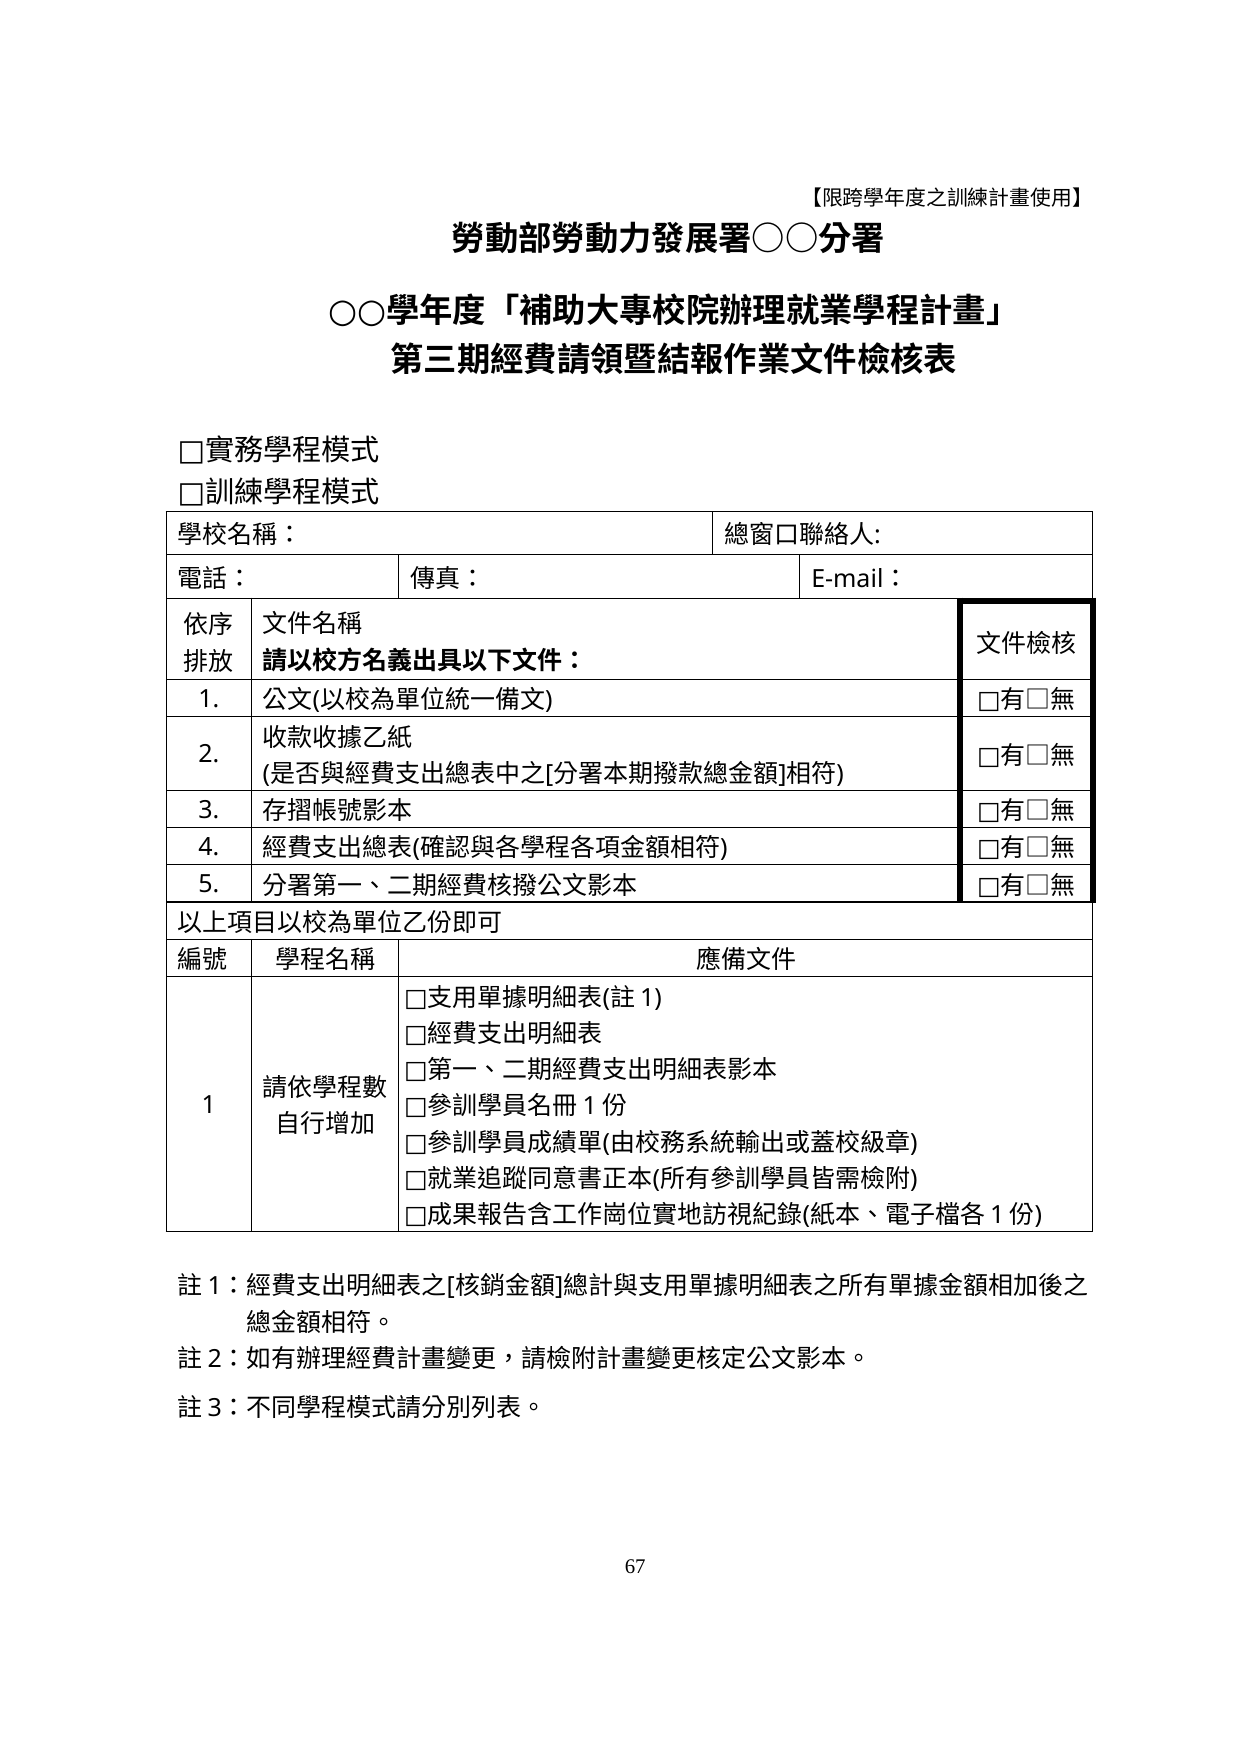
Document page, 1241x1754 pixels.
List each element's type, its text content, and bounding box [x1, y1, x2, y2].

table_header 學校名稱： [167, 512, 712, 554]
table_cell □支用單據明細表(註1) □經費支出明細表 □第一、二期經費支出明細表影本 □參訓學員名冊1份 □參訓學員成績單(由校務系統輸出或蓋校級章) □就業追蹤同意書正本(所有參訓學員皆需檢附) □成果報告含工作崗位實地訪視紀錄(紙本、電子檔各1份) [399, 977, 1092, 1231]
table_cell 3. [167, 791, 251, 827]
table_cell 5. [167, 865, 251, 901]
table_cell 依序排放 [167, 599, 251, 679]
table_cell 電話： [167, 555, 398, 598]
table_cell 1. [167, 680, 251, 716]
text 註2：如有辦理經費計畫變更，請檢附計畫變更核定公文影本。 [177, 1338, 1092, 1374]
text 【限跨學年度之訓練計畫使用】 [177, 182, 1092, 212]
table_header 總窗口聯絡人: [713, 512, 1092, 554]
table_cell 傳真： [399, 555, 799, 598]
table_cell □有□無 [963, 828, 1090, 864]
table_cell 收款收據乙紙 (是否與經費支出總表中之[分署本期撥款總金額]相符) [252, 717, 957, 789]
table_cell 分署第一、二期經費核撥公文影本 [252, 865, 957, 901]
table_cell 存摺帳號影本 [252, 791, 957, 827]
table_cell 4. [167, 828, 251, 864]
table_cell □有□無 [963, 717, 1090, 789]
table_cell 2. [167, 717, 251, 789]
text 勞動部勞動力發展署○○分署 [127, 212, 1166, 260]
table_cell 文件名稱 請以校方名義出具以下文件： [252, 599, 957, 679]
text 第三期經費請領暨結報作業文件檢核表 [177, 333, 1092, 381]
table_cell 1 [167, 977, 251, 1231]
table_cell 學程名稱 [252, 940, 398, 976]
table_cell □有□無 [963, 791, 1090, 827]
text □訓練學程模式 [177, 469, 1092, 511]
table_cell 經費支出總表(確認與各學程各項金額相符) [252, 828, 957, 864]
table_cell 公文(以校為單位統一備文) [252, 680, 957, 716]
text 註1：經費支出明細表之[核銷金額]總計與支用單據明細表之所有單據金額相加後之總金額相符。 [177, 1266, 1092, 1338]
table_cell 編號 [167, 940, 251, 976]
table_cell 應備文件 [399, 940, 1092, 976]
table_cell □有□無 [963, 680, 1090, 716]
table_cell 以上項目以校為單位乙份即可 [167, 903, 1092, 939]
text □實務學程模式 [177, 426, 1092, 469]
table_cell 文件檢核 [963, 604, 1090, 679]
table_cell 請依學程數自行增加 [252, 977, 398, 1231]
table_cell □有□無 [963, 865, 1090, 901]
text 註3：不同學程模式請分別列表。 [177, 1387, 1092, 1423]
text ○○學年度「補助大專校院辦理就業學程計畫」 [177, 284, 1092, 333]
table_cell E-mail： [800, 555, 1092, 598]
